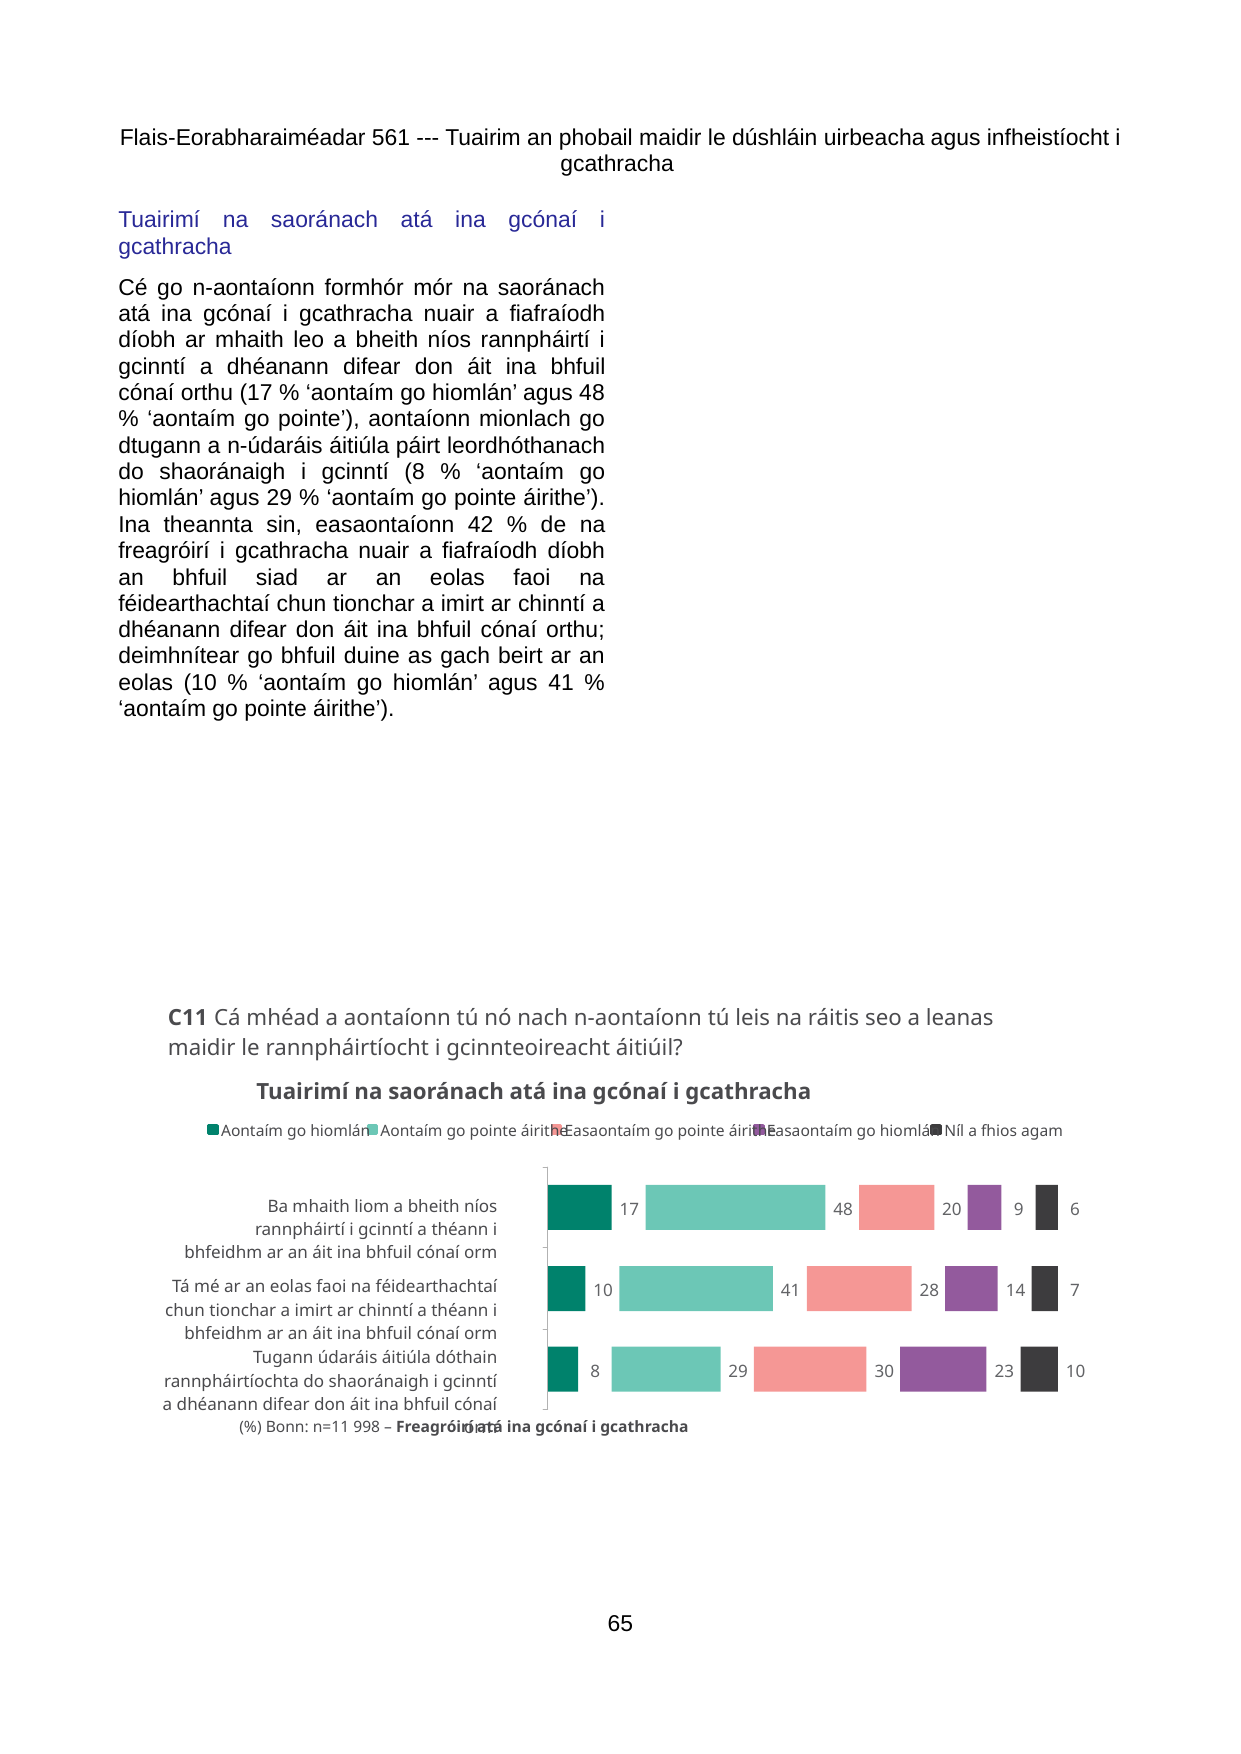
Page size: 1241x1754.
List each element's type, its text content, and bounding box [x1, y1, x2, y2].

text Cé go n-aontaíonn formhór mór na saoránach atá ina gcónaí i gcathracha nuair a fiafraíodh díobh ar mhaith leo a bheith níos rannpháirtí i gcinntí a dhéanann difear don áit ina bhfuil cónaí orthu (17 % ‘aontaím go hiomlán’ agus 48 % ‘aontaím go pointe’), aontaíonn mionlach go dtugann a n-údaráis áitiúla páirt leordhóthanach do shaoránaigh i gcinntí (8 % ‘aontaím go hiomlán’ agus 29 % ‘aontaím go pointe áirithe’). Ina theannta sin, easaontaíonn 42 % de na freagróirí i gcathracha nuair a fiafraíodh díobh an bhfuil siad ar an eolas faoi na féidearthachtaí chun tionchar a imirt ar chinntí a dhéanann difear don áit ina bhfuil cónaí orthu; deimhnítear go bhfuil duine as gach beirt ar an eolas (10 % ‘aontaím go hiomlán’ agus 41 % ‘aontaím go pointe áirithe’). [118, 273, 605, 722]
text Tuairimí na saoránach atá ina gcónaí i gcathracha [118, 206, 605, 259]
